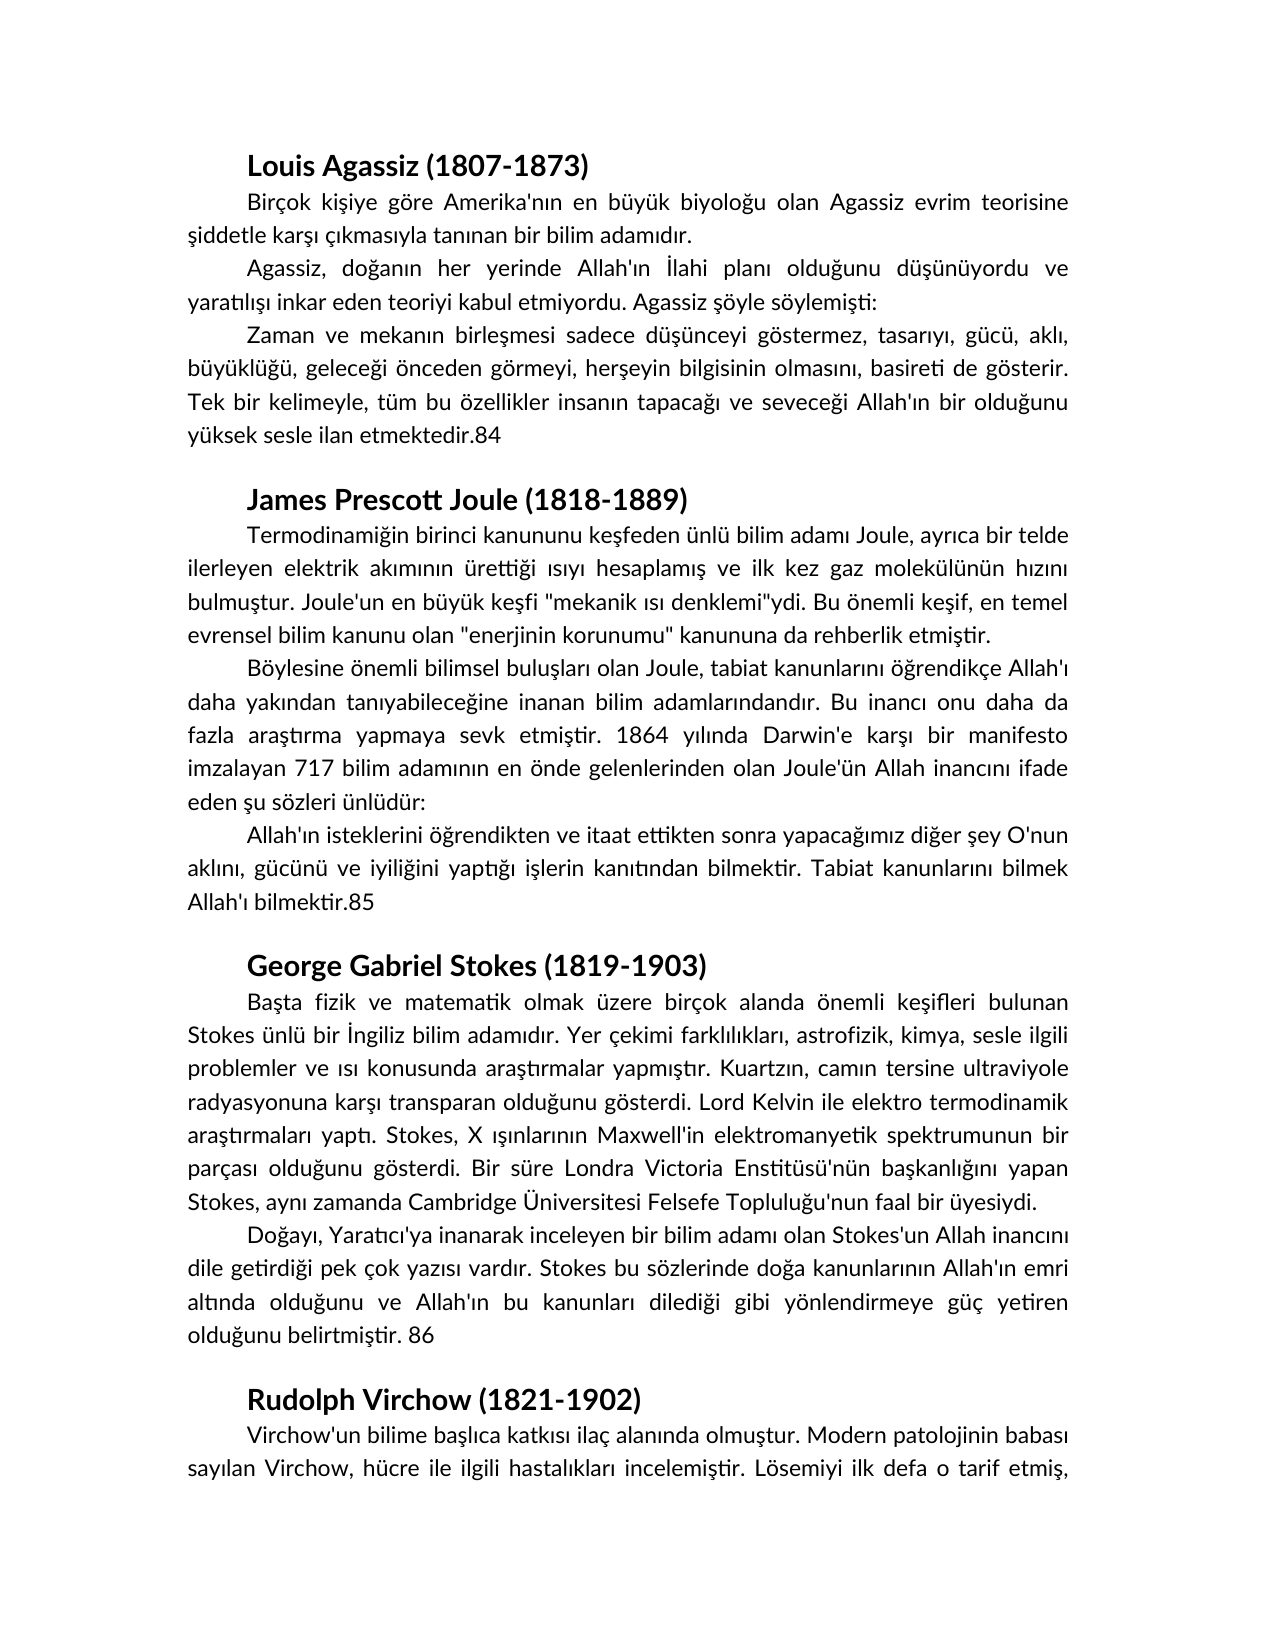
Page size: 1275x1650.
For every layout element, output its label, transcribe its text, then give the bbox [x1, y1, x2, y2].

text Başta fizik ve matematik olmak üzere birçok alanda önemli keşifleri bulunan Stokes ünlü bir İngiliz bilim adamıdır. Yer çekimi farklılıkları, astrofizik, kimya, sesle ilgili problemler ve ısı konusunda araştırmalar yapmıştır. Kuartzın, camın tersine ultraviyole radyasyonuna karşı transparan olduğunu gösterdi. Lord Kelvin ile elektro termodinamik araştırmaları yaptı. Stokes, X ışınlarının Maxwell'in elektromanyetik spektrumunun bir parçası olduğunu gösterdi. Bir süre Londra Victoria Enstitüsü'nün başkanlığını yapan Stokes, aynı zamanda Cambridge Üniversitesi Felsefe Topluluğu'nun faal bir üyesiydi. [187, 983, 1070, 1217]
text Böylesine önemli bilimsel buluşları olan Joule, tabiat kanunlarını öğrendikçe Allah'ı daha yakından tanıyabileceğine inanan bilim adamlarındandır. Bu inancı onu daha da fazla araştırma yapmaya sevk etmiştir. 1864 yılında Darwin'e karşı bir manifesto imzalayan 717 bilim adamının en önde gelenlerinden olan Joule'ün Allah inancını ifade eden şu sözleri ünlüdür: [187, 650, 1070, 817]
text Allah'ın isteklerini öğrendikten ve itaat ettikten sonra yapacağımız diğer şey O'nun aklını, gücünü ve iyiliğini yaptığı işlerin kanıtından bilmektir. Tabiat kanunlarını bilmek Allah'ı bilmektir.85 [187, 817, 1070, 917]
text Rudolph Virchow (1821-1902) [187, 1383, 1070, 1417]
text Birçok kişiye göre Amerika'nın en büyük biyoloğu olan Agassiz evrim teorisine şiddetle karşı çıkmasıyla tanınan bir bilim adamıdır. [187, 183, 1070, 250]
text Doğayı, Yaratıcı'ya inanarak inceleyen bir bilim adamı olan Stokes'un Allah inancını dile getirdiği pek çok yazısı vardır. Stokes bu sözlerinde doğa kanunlarının Allah'ın emri altında olduğunu ve Allah'ın bu kanunları dilediği gibi yönlendirmeye güç yetiren olduğunu belirtmiştir. 86 [187, 1217, 1070, 1350]
text George Gabriel Stokes (1819-1903) [187, 950, 1070, 983]
text Louis Agassiz (1807-1873) [187, 150, 1070, 183]
text Agassiz, doğanın her yerinde Allah'ın İlahi planı olduğunu düşünüyordu ve yaratılışı inkar eden teoriyi kabul etmiyordu. Agassiz şöyle söylemişti: [187, 250, 1070, 317]
text Zaman ve mekanın birleşmesi sadece düşünceyi göstermez, tasarıyı, gücü, aklı, büyüklüğü, geleceği önceden görmeyi, herşeyin bilgisinin olmasını, basireti de gösterir. Tek bir kelimeyle, tüm bu özellikler insanın tapacağı ve seveceği Allah'ın bir olduğunu yüksek sesle ilan etmektedir.84 [187, 317, 1070, 450]
text Termodinamiğin birinci kanununu keşfeden ünlü bilim adamı Joule, ayrıca bir telde ilerleyen elektrik akımının ürettiği ısıyı hesaplamış ve ilk kez gaz molekülünün hızını bulmuştur. Joule'un en büyük keşfi "mekanik ısı denklemi"ydi. Bu önemli keşif, en temel evrensel bilim kanunu olan "enerjinin korunumu" kanununa da rehberlik etmiştir. [187, 517, 1070, 650]
text James Prescott Joule (1818-1889) [187, 483, 1070, 517]
text Virchow'un bilime başlıca katkısı ilaç alanında olmuştur. Modern patolojinin babası sayılan Virchow, hücre ile ilgili hastalıkları incelemiştir. Lösemiyi ilk defa o tarif etmiş, [187, 1417, 1070, 1483]
